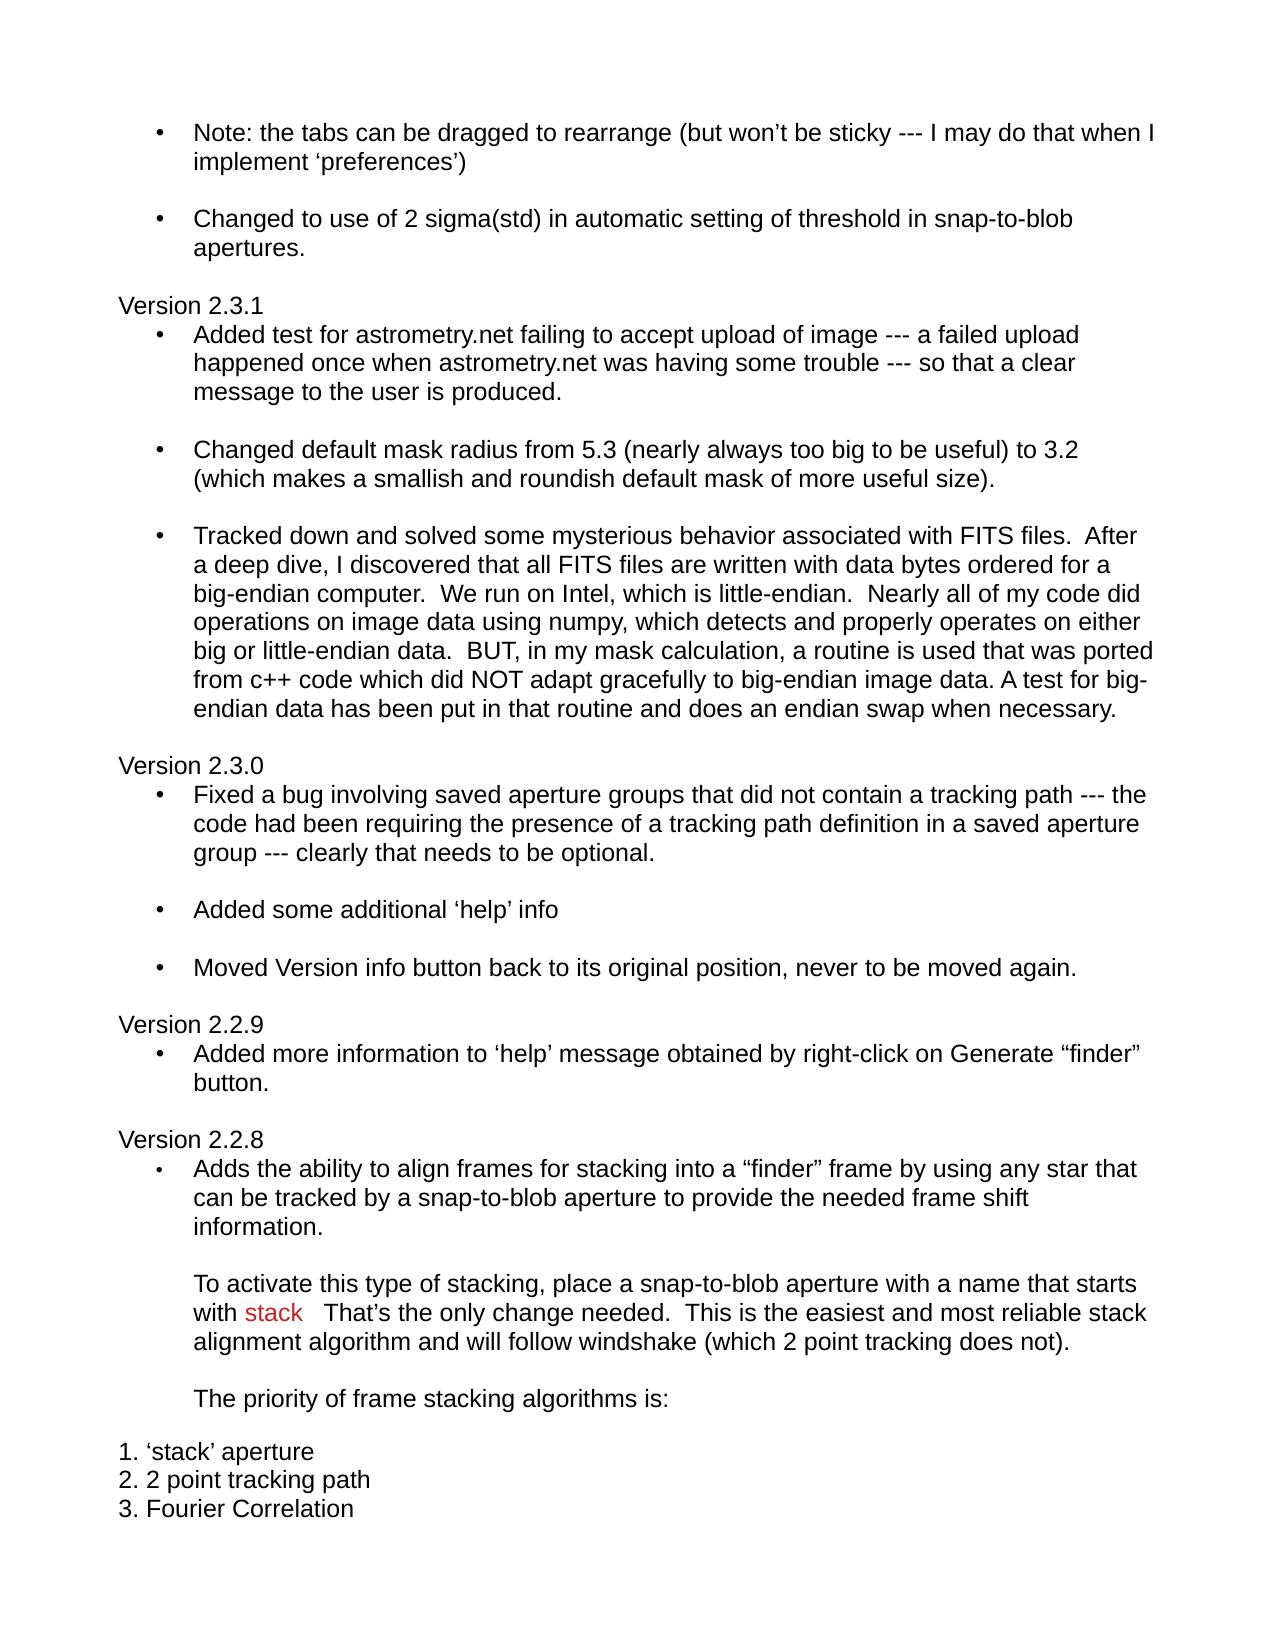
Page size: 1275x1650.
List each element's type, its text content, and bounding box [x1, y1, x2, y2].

text Version 2.2.8 [118, 1125, 1157, 1154]
list Adds the ability to align frames for stacking into a “finder” frame by using any star that can be tracked by a snap-to-blob aperture to provide the needed frame shift information. To activate this type of stacking, place a snap-to-blob aperture with a name that starts with stack That’s the only change needed. This is the easiest and most reliable stack alignment algorithm and will follow windshake (which 2 point tracking does not). The priority of frame stacking algorithms is: [156, 1154, 1157, 1436]
list Moved Version info button back to its original position, never to be moved again. [156, 953, 1157, 1010]
list Note: the tabs can be dragged to rearrange (but won’t be sticky --- I may do that when I implement ‘preferences’) [156, 118, 1157, 204]
list Added test for astrometry.net failing to accept upload of image --- a failed upload happened once when astrometry.net was having some trouble --- so that a clear message to the user is produced. [156, 319, 1157, 435]
list Changed to use of 2 sigma(std) in automatic setting of threshold in snap-to-blob apertures. [156, 204, 1157, 291]
text Version 2.3.1 [118, 291, 1157, 319]
list Added more information to ‘help’ message obtained by right-click on Generate “finder” button. [156, 1039, 1157, 1125]
text 1. ‘stack’ aperture 2. 2 point tracking path 3. Fourier Correlation [118, 1436, 1157, 1523]
list Fixed a bug involving saved aperture groups that did not contain a tracking path --- the code had been requiring the presence of a tracking path definition in a saved aperture group --- clearly that needs to be optional. [156, 780, 1157, 895]
list Changed default mask radius from 5.3 (nearly always too big to be useful) to 3.2 (which makes a smallish and roundish default mask of more useful size). [156, 435, 1157, 521]
list Added some additional ‘help’ info [156, 895, 1157, 953]
list Tracked down and solved some mysterious behavior associated with FITS files. After a deep dive, I discovered that all FITS files are written with data bytes ordered for a big-endian computer. We run on Intel, which is little-endian. Nearly all of my code did operations on image data using numpy, which detects and properly operates on either big or little-endian data. BUT, in my mask calculation, a routine is used that was ported from c++ code which did NOT adapt gracefully to big-endian image data. A test for big-endian data has been put in that routine and does an endian swap when necessary. [156, 521, 1157, 751]
text Version 2.3.0 [118, 751, 1157, 780]
text Version 2.2.9 [118, 1010, 1157, 1039]
